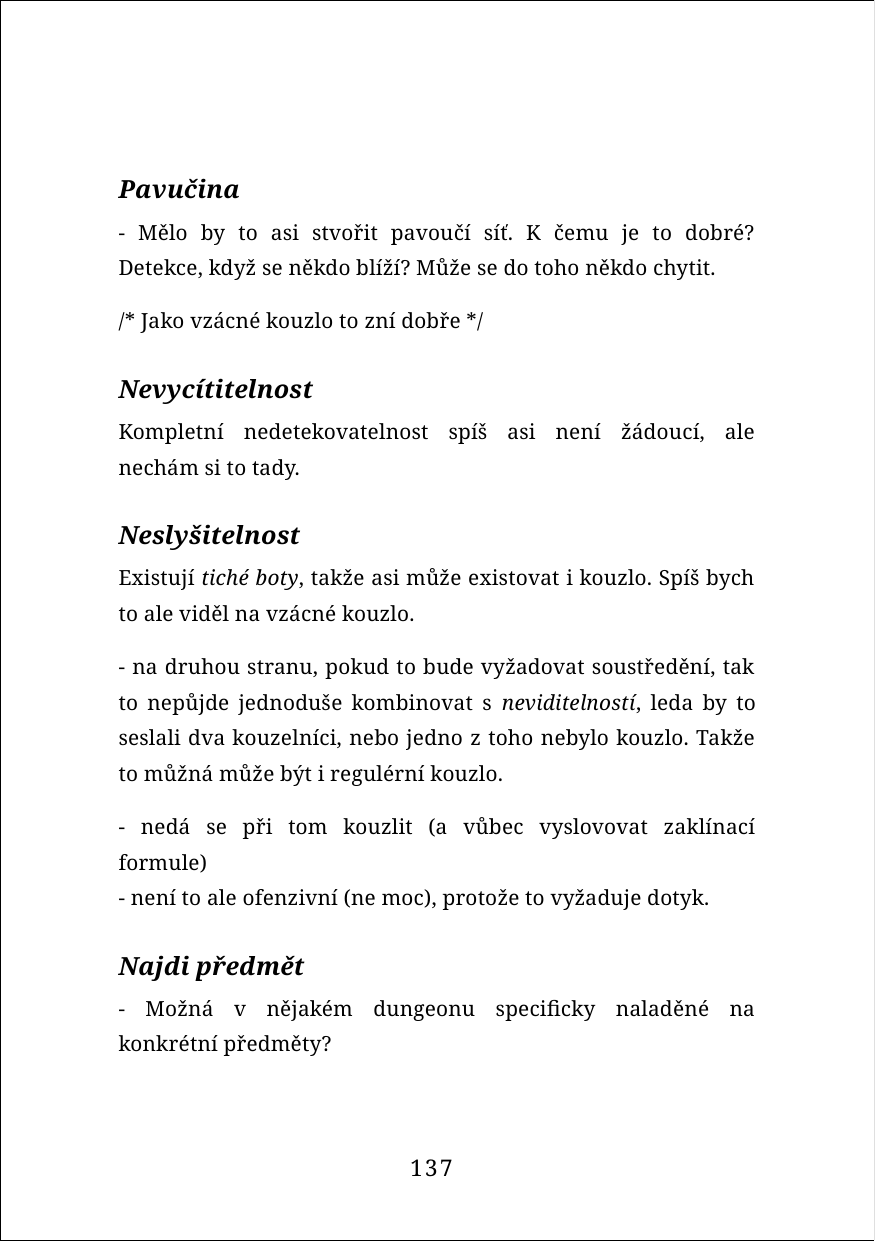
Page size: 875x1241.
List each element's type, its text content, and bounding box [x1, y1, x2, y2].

subtitle Nevycítitelnost [118, 371, 756, 405]
subtitle Pavučina [118, 172, 756, 206]
text Existují tiché boty, takže asi může existovat i kouzlo. Spíš bych to ale viděl na vzácné kouzlo. [118, 563, 756, 627]
text /* Jako vzácné kouzlo to zní dobře */ [118, 306, 756, 335]
text - Mělo by to asi stvořit pavoučí síť. K čemu je to dobré? Detekce, když se někdo blíží? Může se do toho někdo chytit. [118, 218, 756, 282]
subtitle Neslyšitelnost [118, 518, 756, 552]
text - na druhou stranu, pokud to bude vyžadovat soustředění, tak to nepůjde jednoduše kombinovat s neviditelností, leda by to seslali dva kouzelníci, nebo jedno z toho nebylo kouzlo. Takže to můžná může být i regulérní kouzlo. [118, 652, 756, 787]
text - nedá se při tom kouzlit (a vůbec vyslovovat zaklínací formule) - není to ale ofenzivní (ne moc), protože to vyžaduje dotyk. [118, 812, 756, 912]
text - Možná v nějakém dungeonu specificky naladěné na konkrétní předměty? [118, 994, 756, 1058]
subtitle Najdi předmět [118, 948, 756, 982]
text Kompletní nedetekovatelnost spíš asi není žádoucí, ale nechám si to tady. [118, 417, 756, 481]
